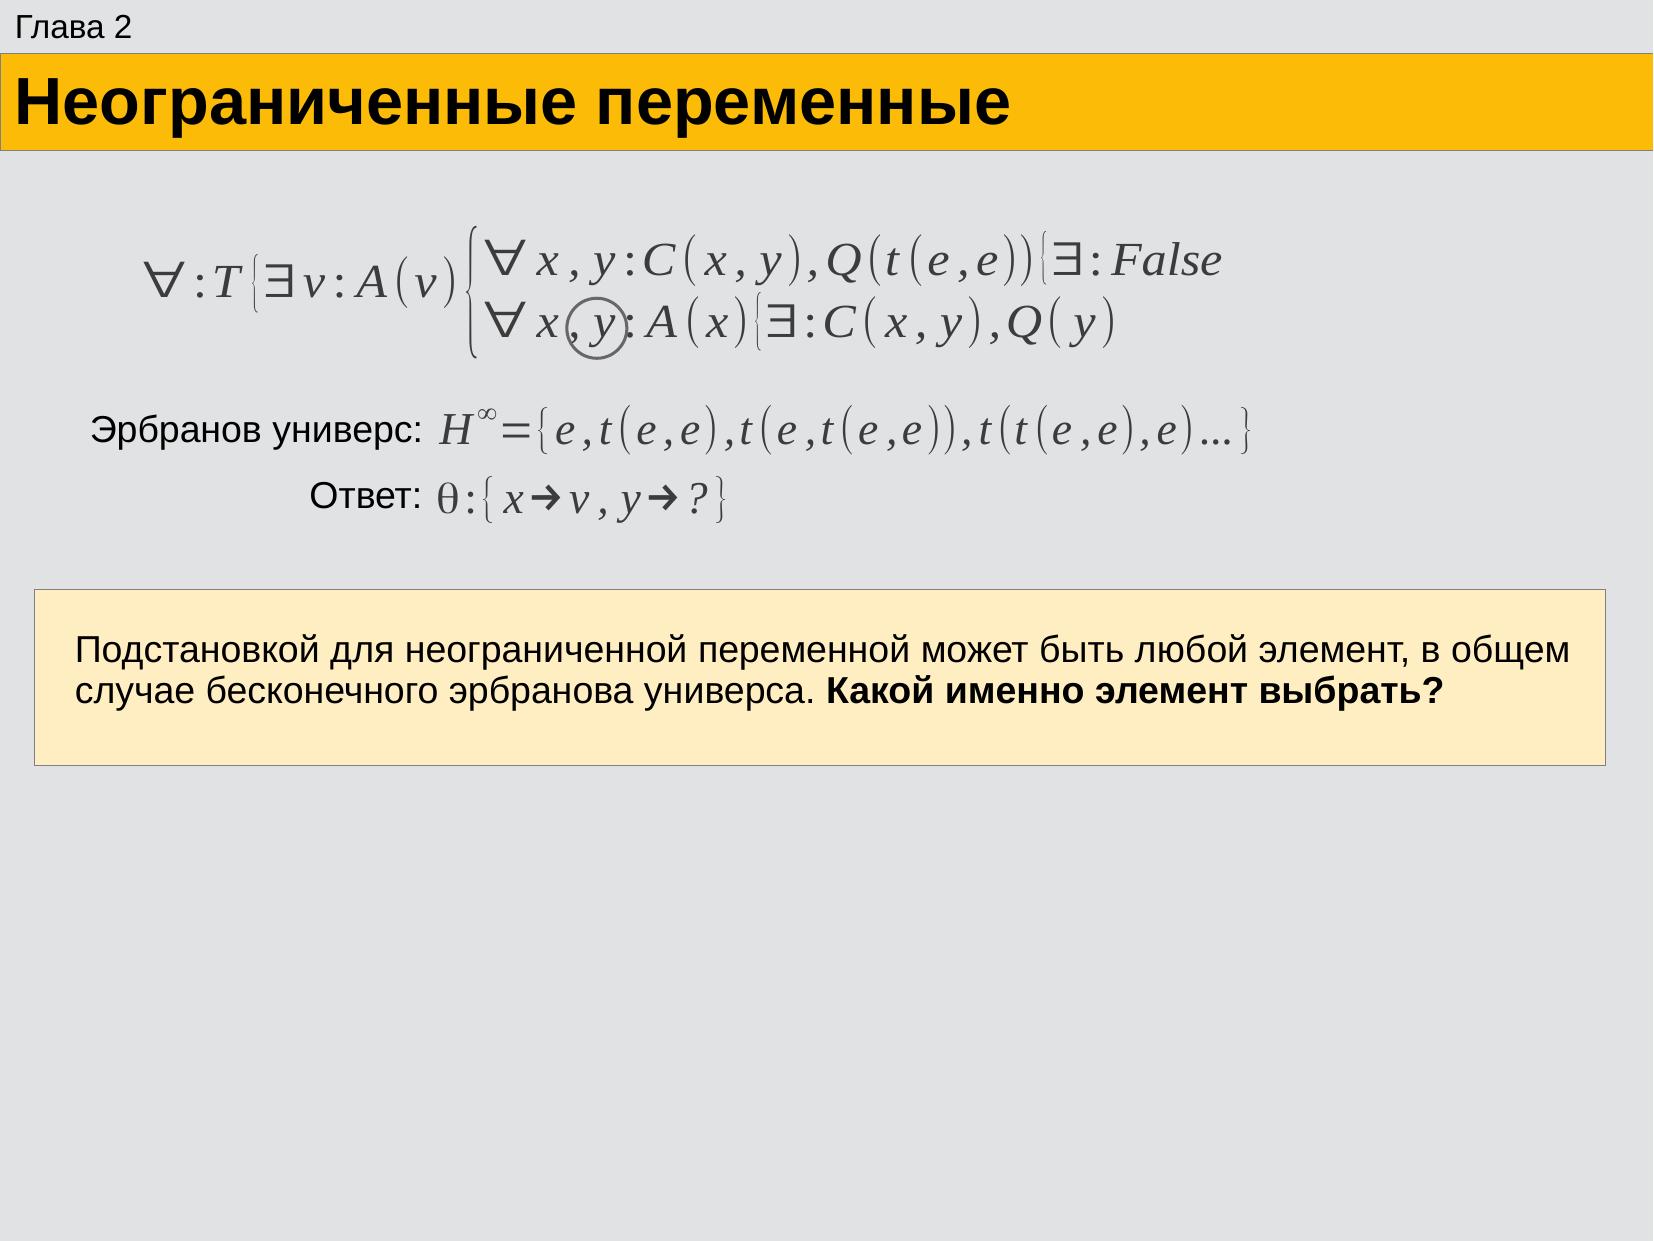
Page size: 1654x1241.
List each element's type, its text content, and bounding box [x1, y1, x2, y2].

text_box Глава 2 [0, 1, 148, 54]
text_box Эрбранов универс: [75, 399, 526, 459]
text_box Подстановкой для неограниченной переменной может быть любой элемент, в общем случае бесконечного эрбранова универса. Какой именно элемент выбрать? [60, 620, 1621, 720]
chart [430, 402, 1263, 458]
text_box [34, 589, 1606, 766]
chart [520, 473, 739, 526]
chart [135, 223, 1235, 361]
text_box Ответ: [294, 466, 520, 526]
text_box Неограниченные переменные [0, 53, 1653, 151]
